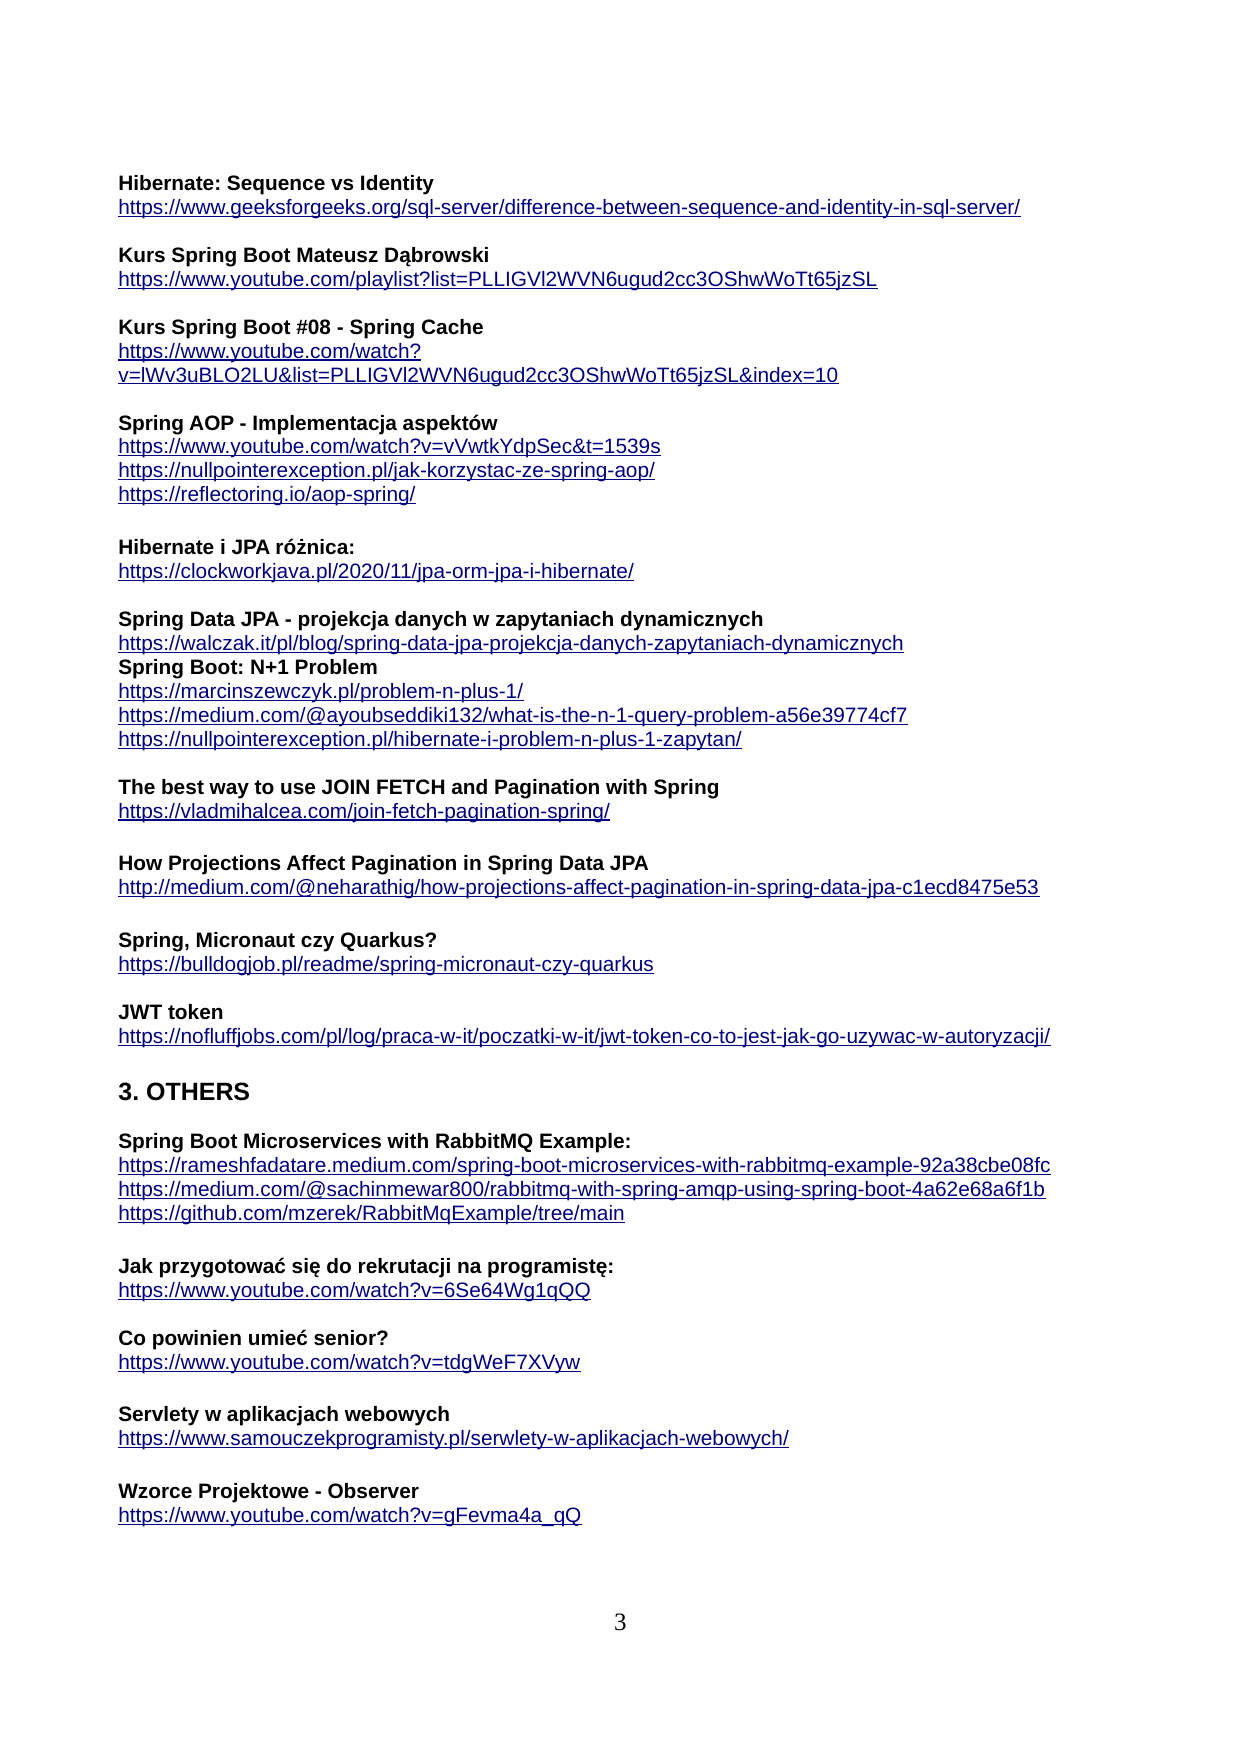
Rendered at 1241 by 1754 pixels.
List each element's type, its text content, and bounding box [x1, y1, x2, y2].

text https://www.youtube.com/watch?v=6Se64Wg1qQQ Co powinien umieć senior? [118, 1278, 1122, 1349]
text Kurs Spring Boot #08 - Spring Cache https://www.youtube.com/watch?v=lWv3uBLO2LU&list=PLLIGVl2WVN6ugud2cc3OShwWoTt65jzSL&index=10 Spring AOP - Implementacja aspektów [118, 291, 1122, 434]
text Spring Boot: N+1 Problem [118, 655, 1122, 679]
text https://nullpointerexception.pl/jak-korzystac-ze-spring-aop/ https://reflectoring.io/aop-spring/ [118, 458, 1122, 506]
text Spring Boot Microservices with RabbitMQ Example: [118, 1105, 1122, 1153]
text https://medium.com/@ayoubseddiki132/what-is-the-n-1-query-problem-a56e39774cf7 [118, 703, 1122, 727]
text https://bulldogjob.pl/readme/spring-micronaut-czy-quarkus JWT token [118, 952, 1122, 1024]
text Hibernate: Sequence vs Identity [118, 147, 1122, 195]
text Spring Data JPA - projekcja danych w zapytaniach dynamicznych [118, 583, 1122, 631]
text Wzorce Projektowe - Observer https://www.youtube.com/watch?v=gFevma4a_qQ [118, 1479, 1122, 1527]
text https://walczak.it/pl/blog/spring-data-jpa-projekcja-danych-zapytaniach-dynamicznych [118, 631, 1122, 655]
text https://vladmihalcea.com/join-fetch-pagination-spring/ [118, 798, 1122, 822]
text https://medium.com/@sachinmewar800/rabbitmq-with-spring-amqp-using-spring-boot-4a62e68a6f1b [118, 1177, 1122, 1201]
text https://rameshfadatare.medium.com/spring-boot-microservices-with-rabbitmq-example-92a38cbe08fc [118, 1153, 1122, 1177]
text https://nofluffjobs.com/pl/log/praca-w-it/poczatki-w-it/jwt-token-co-to-jest-jak-go-uzywac-w-autoryzacji/ [118, 1024, 1122, 1048]
text https://nullpointerexception.pl/hibernate-i-problem-n-plus-1-zapytan/ [118, 727, 1122, 751]
text https://marcinszewczyk.pl/problem-n-plus-1/ [118, 679, 1122, 703]
text https://www.youtube.com/watch?v=vVwtkYdpSec&t=1539s [118, 434, 1122, 458]
text Hibernate i JPA różnica: https://clockworkjava.pl/2020/11/jpa-orm-jpa-i-hibernate/ [118, 535, 1122, 583]
text The best way to use JOIN FETCH and Pagination with Spring [118, 751, 1122, 798]
text Servlety w aplikacjach webowych [118, 1402, 1122, 1426]
text https://www.samouczekprogramisty.pl/serwlety-w-aplikacjach-webowych/ [118, 1426, 1122, 1450]
text https://www.youtube.com/watch?v=tdgWeF7XVyw [118, 1349, 1122, 1373]
text Jak przygotować się do rekrutacji na programistę: [118, 1254, 1122, 1278]
text How Projections Affect Pagination in Spring Data JPA [118, 851, 1122, 875]
subtitle 3. OTHERS [118, 1076, 1122, 1105]
text https://www.geeksforgeeks.org/sql-server/difference-between-sequence-and-identity-in-sql-server/ Kurs Spring Boot Mateusz Dąbrowski https://www.youtube.com/playlist?list=PLLIGVl2WVN6ugud2cc3OShwWoTt65jzSL [118, 195, 1122, 291]
text http://medium.com/@neharathig/how-projections-affect-pagination-in-spring-data-jpa-c1ecd8475e53 [118, 875, 1122, 899]
text Spring, Micronaut czy Quarkus? [118, 928, 1122, 952]
text https://github.com/mzerek/RabbitMqExample/tree/main [118, 1201, 1122, 1225]
